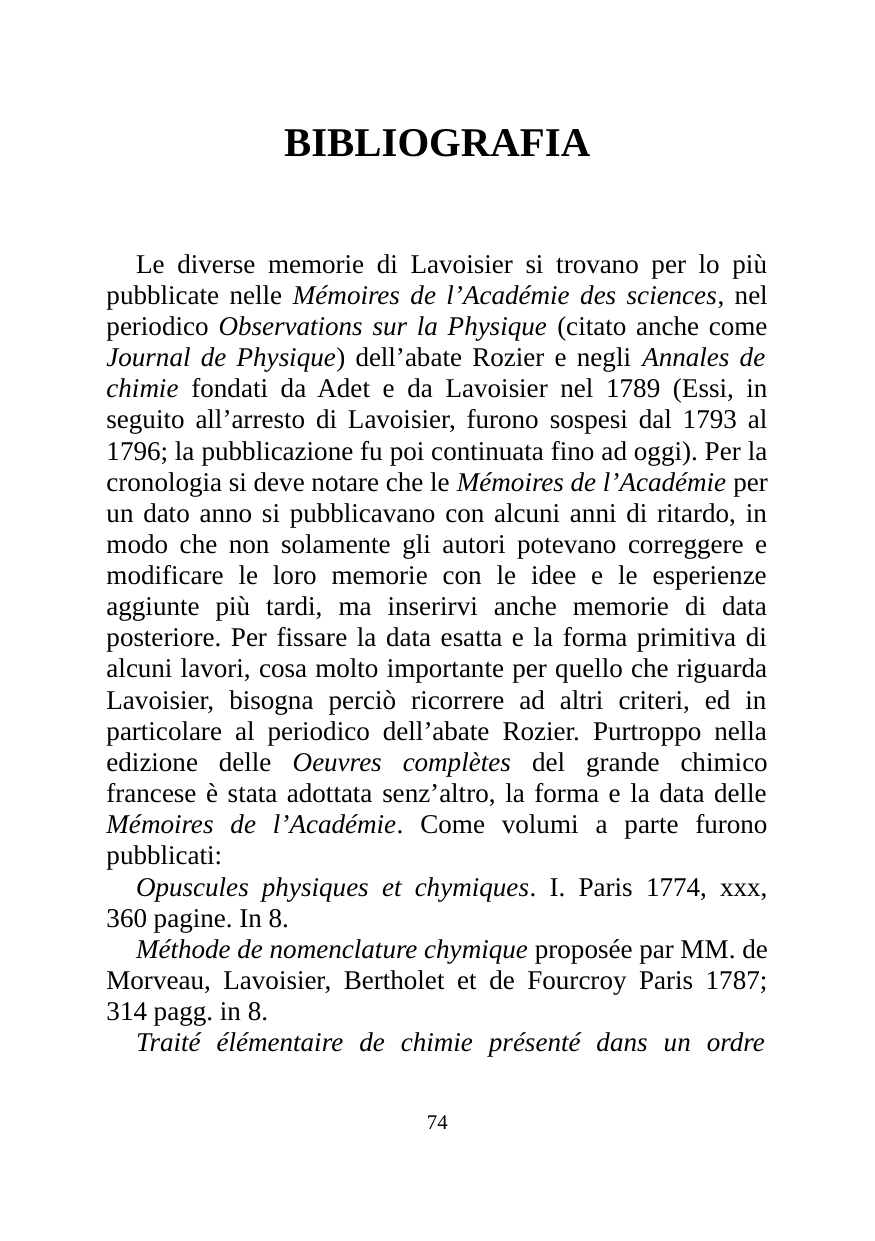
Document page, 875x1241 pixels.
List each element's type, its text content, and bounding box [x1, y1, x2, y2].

subtitle Bibliografia [106, 118, 768, 165]
text Le diverse memorie di Lavoisier si trovano per lo più pubblicate nelle Mémoires de l’Académie des sciences, nel periodico Observations sur la Physique (citato anche come Journal de Physique) dell’abate Rozier e negli Annales de chimie fondati da Adet e da Lavoisier nel 1789 (Essi, in seguito all’arresto di Lavoisier, furono sospesi dal 1793 al 1796; la pubblicazione fu poi continuata fino ad oggi). Per la cronologia si deve notare che le Mémoires de l’Académie per un dato anno si pubblicavano con alcuni anni di ritardo, in modo che non solamente gli autori potevano correggere e modificare le loro memorie con le idee e le esperienze aggiunte più tardi, ma inserirvi anche memorie di data posteriore. Per fissare la data esatta e la forma primitiva di alcuni lavori, cosa molto importante per quello che riguarda Lavoisier, bisogna perciò ricorrere ad altri criteri, ed in particolare al periodico dell’abate Rozier. Purtroppo nella edizione delle Oeuvres complètes del grande chimico francese è stata adottata senz’altro, la forma e la data delle Mémoires de l’Académie. Come volumi a parte furono pubblicati: [106, 248, 768, 871]
text Opuscules physiques et chymiques. I. Paris 1774, xxx, 360 pagine. In 8. [106, 871, 768, 933]
text Traité élémentaire de chimie présenté dans un ordre [106, 1026, 768, 1057]
text Méthode de nomenclature chymique proposée par MM. de Morveau, Lavoisier, Bertholet et de Fourcroy Paris 1787; 314 pagg. in 8. [106, 933, 768, 1026]
